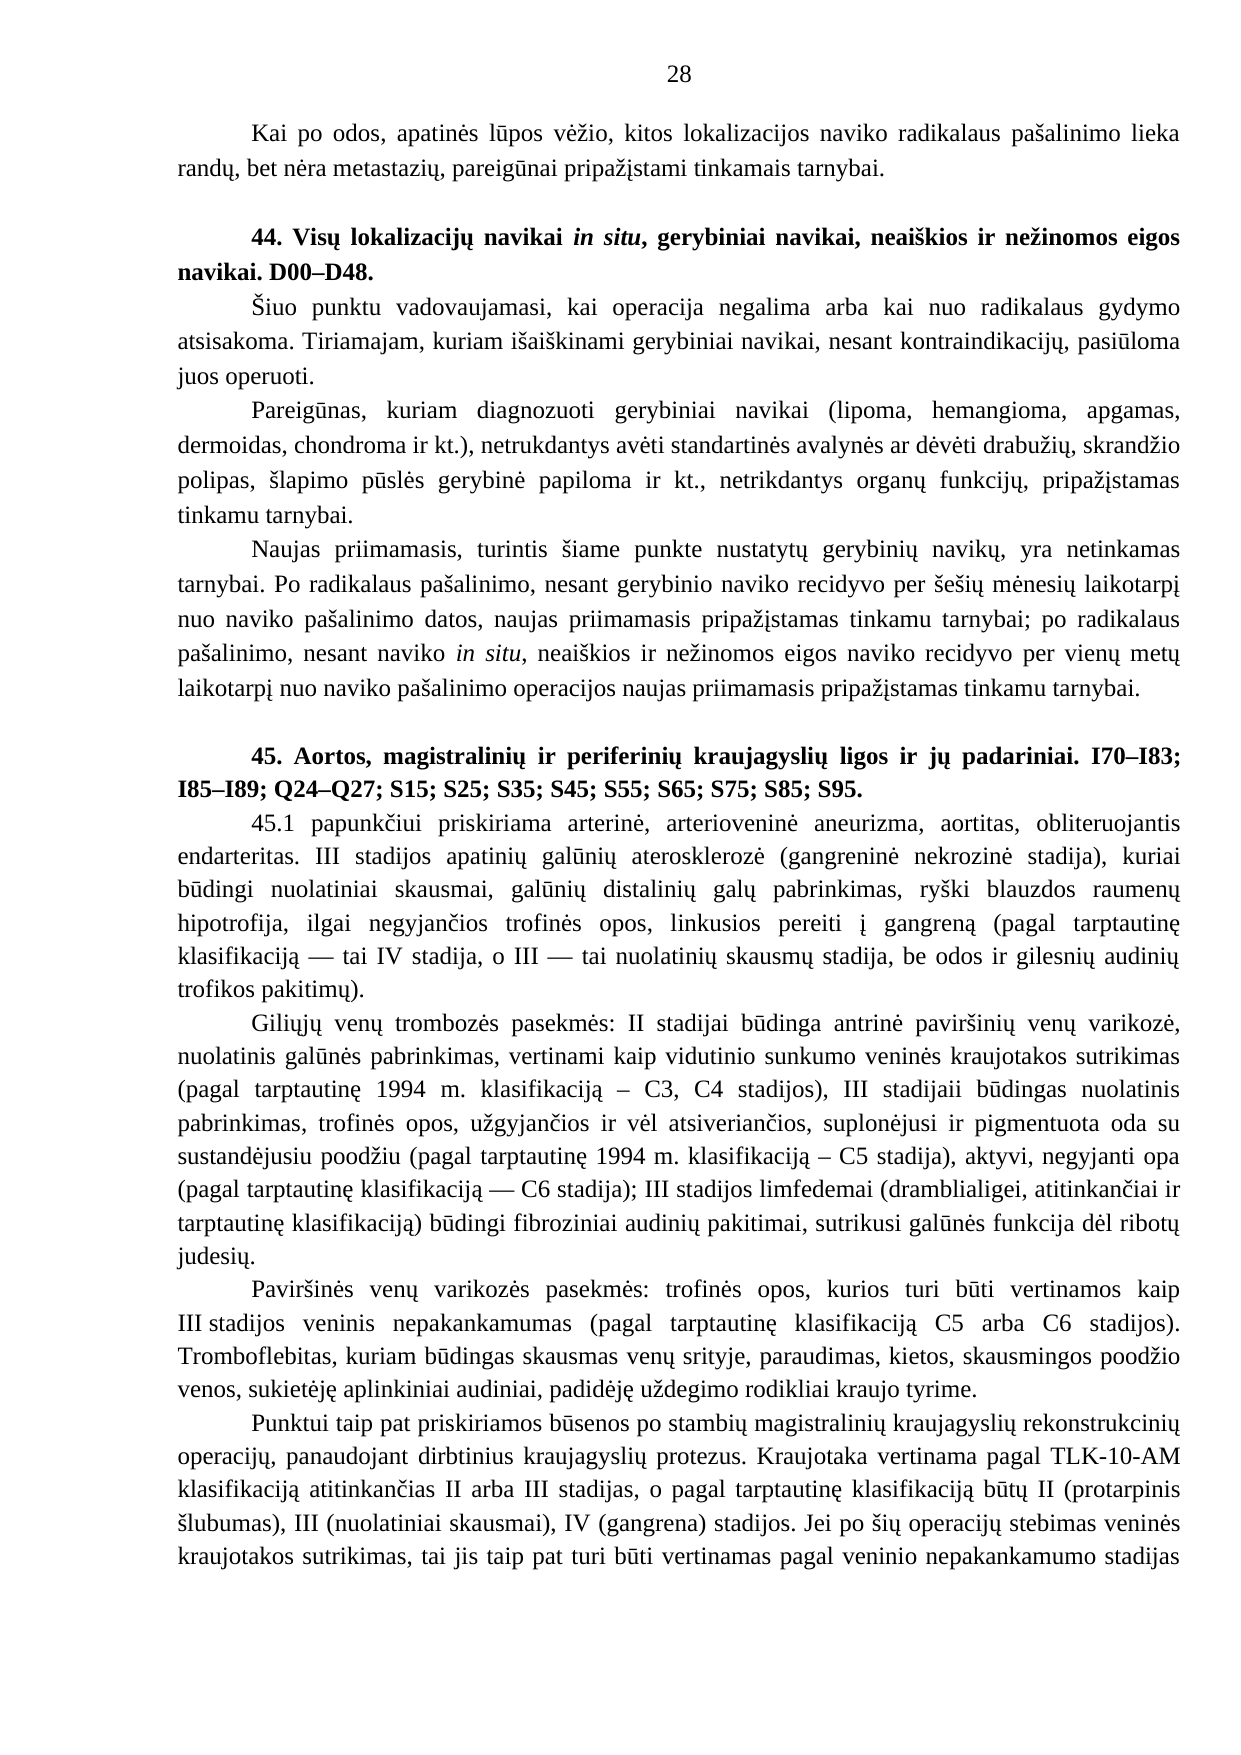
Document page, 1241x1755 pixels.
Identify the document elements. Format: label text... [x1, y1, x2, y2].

text Pareigūnas, kuriam diagnozuoti gerybiniai navikai (lipoma, hemangioma, apgamas, dermoidas, chondroma ir kt.), netrukdantys avėti standartinės avalynės ar dėvėti drabužių, skrandžio polipas, šlapimo pūslės gerybinė papiloma ir kt., netrikdantys organų funkcijų, pripažįstamas tinkamu tarnybai. [177, 396, 1181, 528]
text 45. Aortos, magistralinių ir periferinių kraujagyslių ligos ir jų padariniai. I70–I83; I85–I89; Q24–Q27; S15; S25; S35; S45; S55; S65; S75; S85; S95. [177, 737, 1181, 803]
text Naujas priimamasis, turintis šiame punkte nustatytų gerybinių navikų, yra netinkamas tarnybai. Po radikalaus pašalinimo, nesant gerybinio naviko recidyvo per šešių mėnesių laikotarpį nuo naviko pašalinimo datos, naujas priimamasis pripažįstamas tinkamu tarnybai; po radikalaus pašalinimo, nesant naviko in situ, neaiškios ir nežinomos eigos naviko recidyvo per vienų metų laikotarpį nuo naviko pašalinimo operacijos naujas priimamasis pripažįstamas tinkamu tarnybai. [177, 534, 1181, 702]
text 45.1 papunkčiui priskiriama arterinė, arterioveninė aneurizma, aortitas, obliteruojantis endarteritas. III stadijos apatinių galūnių aterosklerozė (gangreninė nekrozinė stadija), kuriai būdingi nuolatiniai skausmai, galūnių distalinių galų pabrinkimas, ryški blauzdos raumenų hipotrofija, ilgai negyjančios trofinės opos, linkusios pereiti į gangreną (pagal tarptautinę klasifikaciją — tai IV stadija, o III — tai nuolatinių skausmų stadija, be odos ir gilesnių audinių trofikos pakitimų). [177, 803, 1181, 1003]
text Giliųjų venų trombozės pasekmės: II stadijai būdinga antrinė paviršinių venų varikozė, nuolatinis galūnės pabrinkimas, vertinami kaip vidutinio sunkumo veninės kraujotakos sutrikimas (pagal tarptautinę 1994 m. klasifikaciją – C3, C4 stadijos), III stadijaii būdingas nuolatinis pabrinkimas, trofinės opos, užgyjančios ir vėl atsiveriančios, suplonėjusi ir pigmentuota oda su sustandėjusiu poodžiu (pagal tarptautinę 1994 m. klasifikaciją – C5 stadija), aktyvi, negyjanti opa (pagal tarptautinę klasifikaciją — C6 stadija); III stadijos limfedemai (dramblialigei, atitinkančiai ir tarptautinę klasifikaciją) būdingi fibroziniai audinių pakitimai, sutrikusi galūnės funkcija dėl ribotų judesių. [177, 1003, 1181, 1270]
text 44. Visų lokalizacijų navikai in situ, gerybiniai navikai, neaiškios ir nežinomos eigos navikai. D00–D48. [177, 222, 1181, 286]
text Paviršinės venų varikozės pasekmės: trofinės opos, kurios turi būti vertinamos kaip III stadijos veninis nepakankamumas (pagal tarptautinę klasifikaciją C5 arba C6 stadijos). Tromboflebitas, kuriam būdingas skausmas venų srityje, paraudimas, kietos, skausmingos poodžio venos, sukietėję aplinkiniai audiniai, padidėję uždegimo rodikliai kraujo tyrime. [177, 1270, 1181, 1403]
text Punktui taip pat priskiriamos būsenos po stambių magistralinių kraujagyslių rekonstrukcinių operacijų, panaudojant dirbtinius kraujagyslių protezus. Kraujotaka vertinama pagal TLK-10-AM klasifikaciją atitinkančias II arba III stadijas, o pagal tarptautinę klasifikaciją būtų II (protarpinis šlubumas), III (nuolatiniai skausmai), IV (gangrena) stadijos. Jei po šių operacijų stebimas veninės kraujotakos sutrikimas, tai jis taip pat turi būti vertinamas pagal veninio nepakankamumo stadijas [177, 1403, 1181, 1570]
text Kai po odos, apatinės lūpos vėžio, kitos lokalizacijos naviko radikalaus pašalinimo lieka randų, bet nėra metastazių, pareigūnai pripažįstami tinkamais tarnybai. [177, 118, 1181, 182]
text Šiuo punktu vadovaujamasi, kai operacija negalima arba kai nuo radikalaus gydymo atsisakoma. Tiriamajam, kuriam išaiškinami gerybiniai navikai, nesant kontraindikacijų, pasiūloma juos operuoti. [177, 292, 1181, 390]
